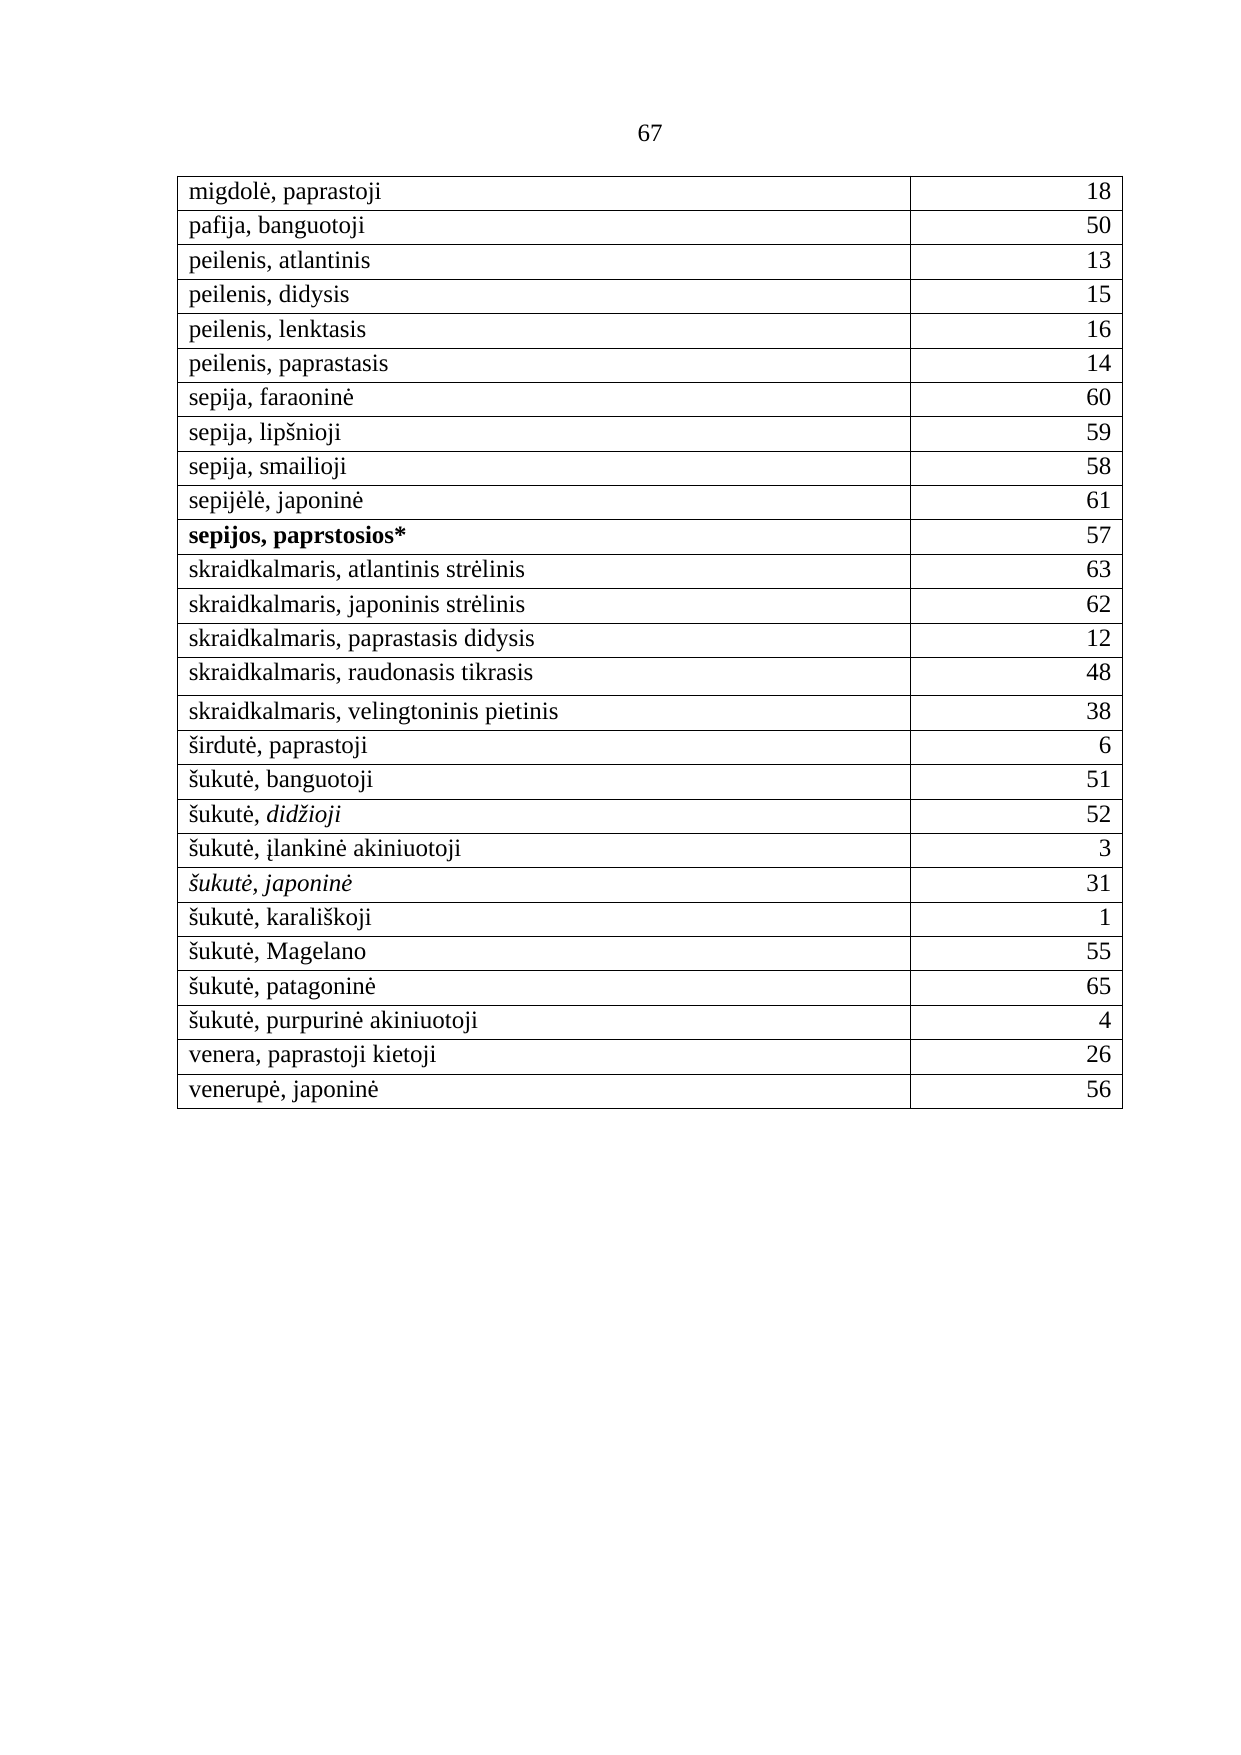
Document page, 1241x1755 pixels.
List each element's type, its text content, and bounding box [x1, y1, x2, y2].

table_cell peilenis, didysis [178, 280, 910, 313]
table_cell 15 [911, 280, 1122, 313]
table_cell šukutė, įlankinė akiniuotoji [178, 834, 910, 867]
table_cell 31 [911, 868, 1122, 902]
table_cell 4 [911, 1006, 1122, 1039]
table_cell 56 [911, 1075, 1122, 1108]
table_cell 50 [911, 211, 1122, 244]
table_cell 38 [911, 696, 1122, 730]
table_cell 57 [911, 520, 1122, 554]
table_cell 61 [911, 486, 1122, 519]
table_cell 1 [911, 903, 1122, 936]
table_cell skraidkalmaris, japoninis strėlinis [178, 589, 910, 622]
table_cell 26 [911, 1040, 1122, 1073]
table_cell šukutė, Magelano [178, 937, 910, 970]
table_cell šukutė, karališkoji [178, 903, 910, 936]
table_cell peilenis, lenktasis [178, 314, 910, 347]
table_cell migdolė, paprastoji [178, 177, 910, 210]
table_cell 12 [911, 624, 1122, 657]
table_cell širdutė, paprastoji [178, 731, 910, 764]
table_cell skraidkalmaris, atlantinis strėlinis [178, 555, 910, 588]
table_cell 55 [911, 937, 1122, 970]
table_cell 65 [911, 971, 1122, 1005]
table_cell venerupė, japoninė [178, 1075, 910, 1108]
table_cell sepijėlė, japoninė [178, 486, 910, 519]
table_cell sepija, smailioji [178, 452, 910, 485]
table_cell 14 [911, 349, 1122, 382]
table_cell skraidkalmaris, paprastasis didysis [178, 624, 910, 657]
table_cell 48 [911, 658, 1122, 695]
table_cell skraidkalmaris, raudonasis tikrasis [178, 658, 910, 695]
table_cell 62 [911, 589, 1122, 622]
table_cell 63 [911, 555, 1122, 588]
table_cell šukutė, patagoninė [178, 971, 910, 1005]
table_cell 6 [911, 731, 1122, 764]
table_cell sepija, faraoninė [178, 383, 910, 416]
table_cell peilenis, atlantinis [178, 245, 910, 279]
table_cell šukutė, japoninė [178, 868, 910, 902]
table_cell venera, paprastoji kietoji [178, 1040, 910, 1073]
table_cell 16 [911, 314, 1122, 347]
table_cell 59 [911, 417, 1122, 451]
table_cell sepija, lipšnioji [178, 417, 910, 451]
table_cell sepijos, paprstosios* [178, 520, 910, 554]
table_cell šukutė, didžioji [178, 800, 910, 833]
table_cell 18 [911, 177, 1122, 210]
table_cell 51 [911, 765, 1122, 798]
table_cell 3 [911, 834, 1122, 867]
table_cell peilenis, paprastasis [178, 349, 910, 382]
table_cell pafija, banguotoji [178, 211, 910, 244]
table_cell šukutė, purpurinė akiniuotoji [178, 1006, 910, 1039]
table_cell 52 [911, 800, 1122, 833]
table_cell 58 [911, 452, 1122, 485]
table_cell skraidkalmaris, velingtoninis pietinis [178, 696, 910, 730]
table_cell 13 [911, 245, 1122, 279]
table_cell 60 [911, 383, 1122, 416]
table_cell šukutė, banguotoji [178, 765, 910, 798]
